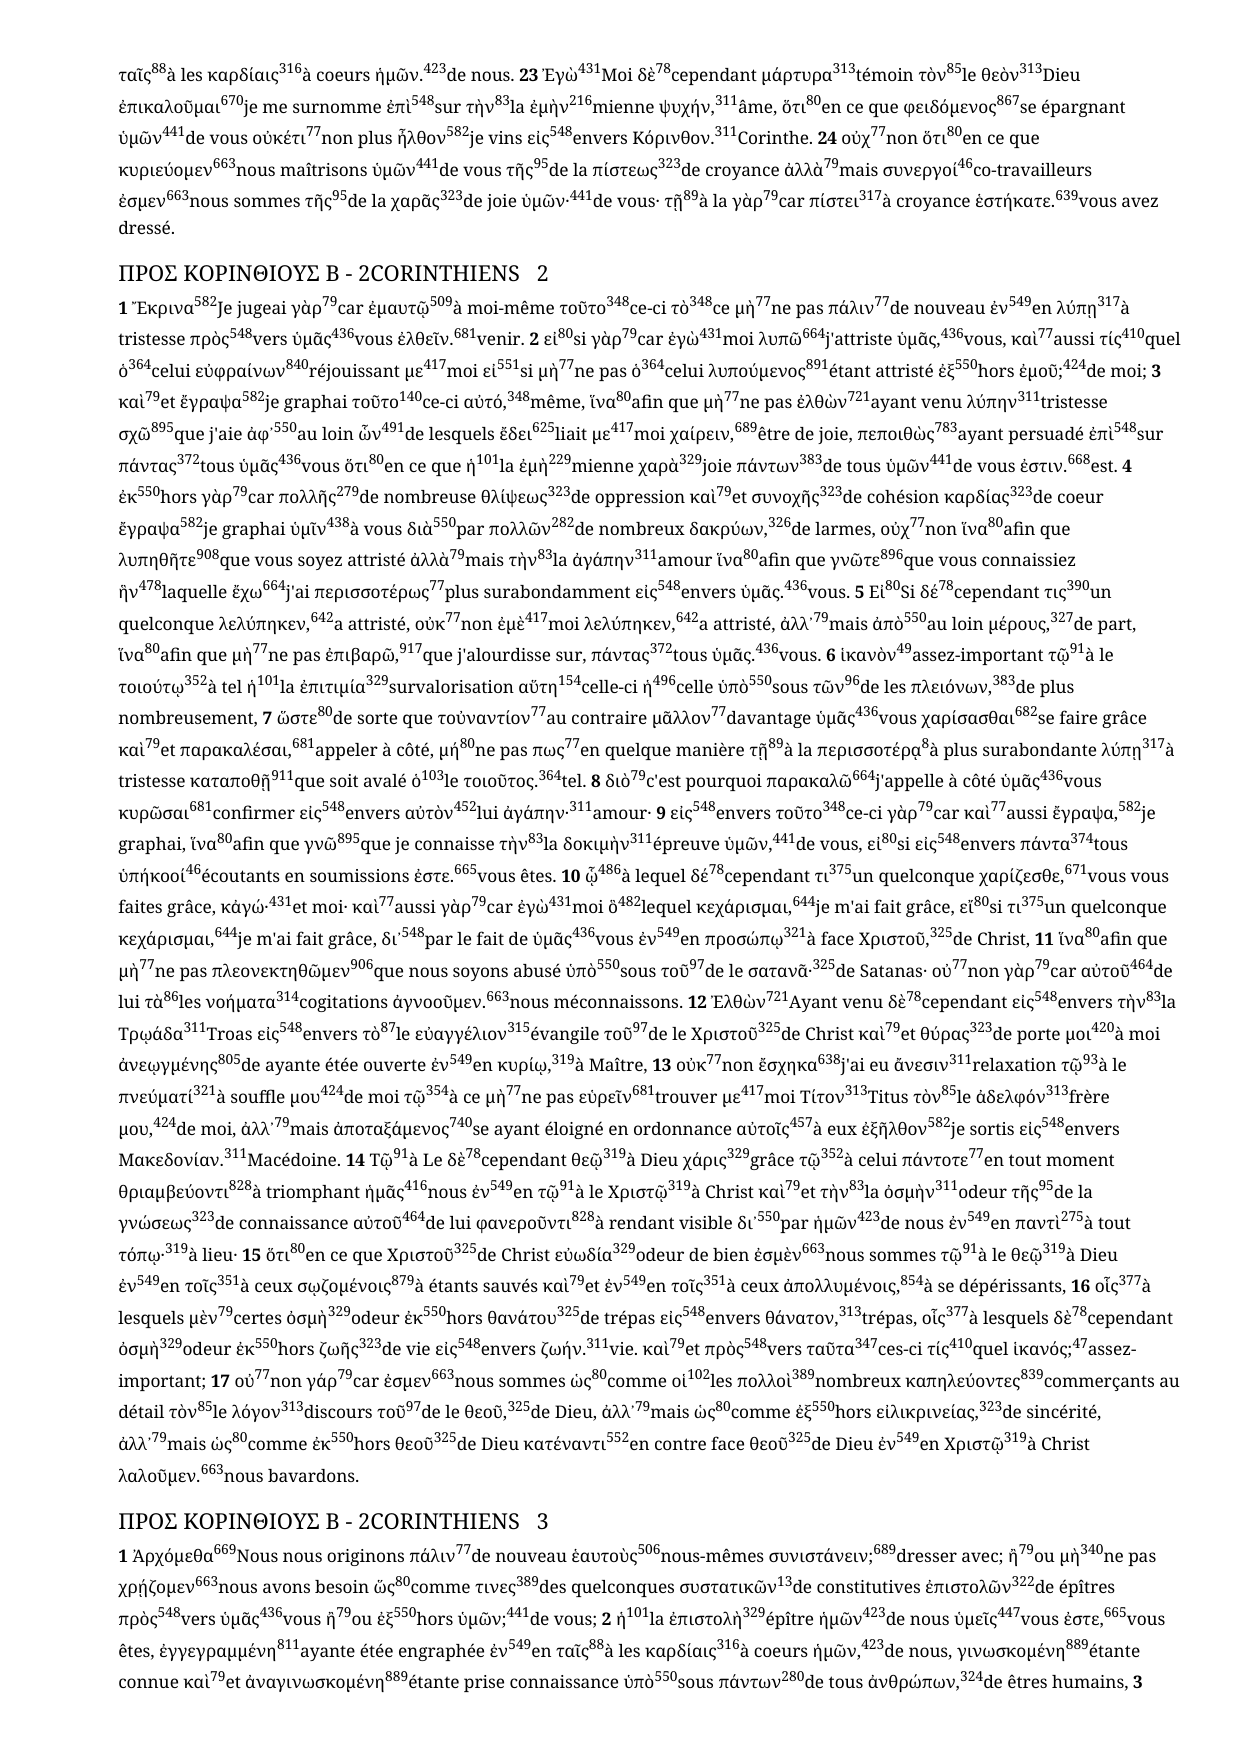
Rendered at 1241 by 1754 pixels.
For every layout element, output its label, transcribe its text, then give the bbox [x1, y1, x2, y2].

text 1 Ἔκρινα582Je jugeai γὰρ79car ἐμαυτῷ509à moi-même τοῦτο348ce-ci τὸ348ce μὴ77ne pas πάλιν77de nouveau ἐν549en λύπῃ317à tristesse πρὸς548vers ὑμᾶς436vous ἐλθεῖν.681venir. 2 εἰ80si γὰρ79car ἐγὼ431moi λυπῶ664j'attriste ὑμᾶς,436vous, καὶ77aussi τίς410quel ὁ364celui εὐφραίνων840réjouissant με417moi εἰ551si μὴ77ne pas ὁ364celui λυπούμενος891étant attristé ἐξ550hors ἐμοῦ;424de moi; 3 καὶ79et ἔγραψα582je graphai τοῦτο140ce-ci αὐτό,348même, ἵνα80afin que μὴ77ne pas ἐλθὼν721ayant venu λύπην311tristesse σχῶ895que j'aie ἀφ᾽550au loin ὧν491de lesquels ἔδει625liait με417moi χαίρειν,689être de joie, πεποιθὼς783ayant persuadé ἐπὶ548sur πάντας372tous ὑμᾶς436vous ὅτι80en ce que ἡ101la ἐμὴ229mienne χαρὰ329joie πάντων383de tous ὑμῶν441de vous ἐστιν.668est. 4 ἐκ550hors γὰρ79car πολλῆς279de nombreuse θλίψεως323de oppression καὶ79et συνοχῆς323de cohésion καρδίας323de coeur ἔγραψα582je graphai ὑμῖν438à vous διὰ550par πολλῶν282de nombreux δακρύων,326de larmes, οὐχ77non ἵνα80afin que λυπηθῆτε908que vous soyez attristé ἀλλὰ79mais τὴν83la ἀγάπην311amour ἵνα80afin que γνῶτε896que vous connaissiez ἣν478laquelle ἔχω664j'ai περισσοτέρως77plus surabondamment εἰς548envers ὑμᾶς.436vous. 5 Εἰ80Si δέ78cependant τις390un quelconque λελύπηκεν,642a attristé, οὐκ77non ἐμὲ417moi λελύπηκεν,642a attristé, ἀλλ᾽79mais ἀπὸ550au loin μέρους,327de part, ἵνα80afin que μὴ77ne pas ἐπιβαρῶ,917que j'alourdisse sur, πάντας372tous ὑμᾶς.436vous. 6 ἱκανὸν49assez-important τῷ91à le τοιούτῳ352à tel ἡ101la ἐπιτιμία329survalorisation αὕτη154celle-ci ἡ496celle ὑπὸ550sous τῶν96de les πλειόνων,383de plus nombreusement, 7 ὥστε80de sorte que τοὐναντίον77au contraire μᾶλλον77davantage ὑμᾶς436vous χαρίσασθαι682se faire grâce καὶ79et παρακαλέσαι,681appeler à côté, μή80ne pas πως77en quelque manière τῇ89à la περισσοτέρᾳ8à plus surabondante λύπῃ317à tristesse καταποθῇ911que soit avalé ὁ103le τοιοῦτος.364tel. 8 διὸ79c'est pourquoi παρακαλῶ664j'appelle à côté ὑμᾶς436vous κυρῶσαι681confirmer εἰς548envers αὐτὸν452lui ἀγάπην·311amour· 9 εἰς548envers τοῦτο348ce-ci γὰρ79car καὶ77aussi ἔγραψα,582je graphai, ἵνα80afin que γνῶ895que je connaisse τὴν83la δοκιμὴν311épreuve ὑμῶν,441de vous, εἰ80si εἰς548envers πάντα374tous ὑπήκοοί46écoutants en soumissions ἐστε.665vous êtes. 10 ᾧ486à lequel δέ78cependant τι375un quelconque χαρίζεσθε,671vous vous faites grâce, κἀγώ·431et moi· καὶ77aussi γὰρ79car ἐγὼ431moi ὃ482lequel κεχάρισμαι,644je m'ai fait grâce, εἴ80si τι375un quelconque κεχάρισμαι,644je m'ai fait grâce, δι᾽548par le fait de ὑμᾶς436vous ἐν549en προσώπῳ321à face Χριστοῦ,325de Christ, 11 ἵνα80afin que μὴ77ne pas πλεονεκτηθῶμεν906que nous soyons abusé ὑπὸ550sous τοῦ97de le σατανᾶ·325de Satanas· οὐ77non γὰρ79car αὐτοῦ464de lui τὰ86les νοήματα314cogitations ἀγνοοῦμεν.663nous méconnaissons. 12 Ἐλθὼν721Ayant venu δὲ78cependant εἰς548envers τὴν83la Τρῳάδα311Troas εἰς548envers τὸ87le εὐαγγέλιον315évangile τοῦ97de le Χριστοῦ325de Christ καὶ79et θύρας323de porte μοι420à moi ἀνεῳγμένης805de ayante étée ouverte ἐν549en κυρίῳ,319à Maître, 13 οὐκ77non ἔσχηκα638j'ai eu ἄνεσιν311relaxation τῷ93à le πνεύματί321à souffle μου424de moi τῷ354à ce μὴ77ne pas εὑρεῖν681trouver με417moi Τίτον313Titus τὸν85le ἀδελφόν313frère μου,424de moi, ἀλλ᾽79mais ἀποταξάμενος740se ayant éloigné en ordonnance αὐτοῖς457à eux ἐξῆλθον582je sortis εἰς548envers Μακεδονίαν.311Macédoine. 14 Τῷ91à Le δὲ78cependant θεῷ319à Dieu χάρις329grâce τῷ352à celui πάντοτε77en tout moment θριαμβεύοντι828à triomphant ἡμᾶς416nous ἐν549en τῷ91à le Χριστῷ319à Christ καὶ79et τὴν83la ὀσμὴν311odeur τῆς95de la γνώσεως323de connaissance αὐτοῦ464de lui φανεροῦντι828à rendant visible δι᾽550par ἡμῶν423de nous ἐν549en παντὶ275à tout τόπῳ·319à lieu· 15 ὅτι80en ce que Χριστοῦ325de Christ εὐωδία329odeur de bien ἐσμὲν663nous sommes τῷ91à le θεῷ319à Dieu ἐν549en τοῖς351à ceux σῳζομένοις879à étants sauvés καὶ79et ἐν549en τοῖς351à ceux ἀπολλυμένοις,854à se dépérissants, 16 οἷς377à lesquels μὲν79certes ὀσμὴ329odeur ἐκ550hors θανάτου325de trépas εἰς548envers θάνατον,313trépas, οἷς377à lesquels δὲ78cependant ὀσμὴ329odeur ἐκ550hors ζωῆς323de vie εἰς548envers ζωήν.311vie. καὶ79et πρὸς548vers ταῦτα347ces-ci τίς410quel ἱκανός;47assez-important; 17 οὐ77non γάρ79car ἐσμεν663nous sommes ὡς80comme οἱ102les πολλοὶ389nombreux καπηλεύοντες839commerçants au détail τὸν85le λόγον313discours τοῦ97de le θεοῦ,325de Dieu, ἀλλ᾽79mais ὡς80comme ἐξ550hors εἰλικρινείας,323de sincérité, ἀλλ᾽79mais ὡς80comme ἐκ550hors θεοῦ325de Dieu κατέναντι552en contre face θεοῦ325de Dieu ἐν549en Χριστῷ319à Christ λαλοῦμεν.663nous bavardons. [118, 292, 1181, 1487]
text 1 Ἀρχόμεθα669Nous nous originons πάλιν77de nouveau ἑαυτοὺς506nous-mêmes συνιστάνειν;689dresser avec; ἢ79ou μὴ340ne pas χρῄζομεν663nous avons besoin ὥς80comme τινες389des quelconques συστατικῶν13de constitutives ἐπιστολῶν322de épîtres πρὸς548vers ὑμᾶς436vous ἢ79ou ἐξ550hors ὑμῶν;441de vous; 2 ἡ101la ἐπιστολὴ329épître ἡμῶν423de nous ὑμεῖς447vous ἐστε,665vous êtes, ἐγγεγραμμένη811ayante étée engraphée ἐν549en ταῖς88à les καρδίαις316à coeurs ἡμῶν,423de nous, γινωσκομένη889étante connue καὶ79et ἀναγινωσκομένη889étante prise connaissance ὑπὸ550sous πάντων280de tous ἀνθρώπων,324de êtres humains, 3 φανερούμενοι890étants rendus visible ὅτι80en ce que ἐστὲ665vous êtes ἐπιστολὴ329épître Χριστοῦ325de Christ διακονηθεῖσα758ayante étée servie ὑφ᾽550sous ἡμῶν,423de nous, ἐγγεγραμμένη811ayante étée engraphée οὐ77non μέλανι61à noir ἀλλὰ79mais πνεύματι321à souffle θεοῦ325de Dieu ζῶντος,834de vivant, οὐκ77non ἐν549en πλαξὶν316à plaques λιθίναις7à pierreuses ἀλλ᾽79mais ἐν549en πλαξὶν316à plaques καρδίαις316à coeurs σαρκίναις.7à charnues. 4 Πεποίθησιν311Confiance δὲ78cependant τοιαύτην344telle ἔχομεν663nous avons διὰ550par τοῦ97de le Χριστοῦ325de Christ πρὸς548vers τὸν85le θεόν.313Dieu. 5 οὐχ77non ὅτι80en ce que ἀφ᾽550au loin ἑαυτῶν510de nous-mêmes ἱκανοί46assez-importants ἐσμεν663nous sommes λογίσασθαί682se calculer τι375un quelconque ὡς80comme ἐξ550hors ἑαυτῶν,510de nous-mêmes, ἀλλ᾽79mais ἡ101la ἱκανότης329importance ἡμῶν423de nous ἐκ550hors τοῦ97de le θεοῦ,325de Dieu, 6 ὃς498lequel καὶ77aussi ἱκάνωσεν586rendit assez-important ἡμᾶς416nous διακόνους312serviteurs καινῆς14de nouvelle διαθήκης,323de disposition, οὐ77non γράμματος327de lettre ἀλλὰ79mais πνεύματος·327de souffle· τὸ105le γὰρ79car γράμμα333lettre ἀποκτέννει,668tue catégoriquement, τὸ105le δὲ78cependant πνεῦμα333souffle ζῳοποιεῖ.668fait être vivant. 7 Εἰ80Si δὲ78cependant ἡ101la διακονία329service τοῦ97de le θανάτου325de trépas ἐν549en γράμμασιν320à lettres ἐντετυπωμένη811ayante étée entaillée λίθοις318à pierres ἐγενήθη600fut devenu ἐν549en δόξῃ,317à gloire, ὥστε80de sorte que μὴ77ne pas δύνασθαι690se pouvoir ἀτενίσαι681regarder fixement τοὺς84les υἱοὺς312fils Ἰσραὴλ325de Israël εἰς548envers τὸ87le πρόσωπον315face Μωϋσέως325de Môusês διὰ548par le fait de τὴν83la δόξαν311gloire τοῦ99de le προσώπου327de face αὐτοῦ464de lui τὴν478celle καταργουμένην,873étante rendue complètement sans travail, 8 πῶς77comment? οὐχὶ77non pas μᾶλλον77davantage ἡ101la διακονία329service τοῦ99de le πνεύματος327de souffle ἔσται612se sera ἐν549en δόξῃ;317à gloire; 9 εἰ80si γὰρ79car τῇ89à la διακονίᾳ317à service τῆς95de la κατακρίσεως323de contre-jugement δόξα,329gloire, πολλῷ380à nombreux μᾶλλον77davantage περισσεύει668surabonde ἡ101la διακονία329service τῆς95de la δικαιοσύνης323de justice δόξῃ.317à gloire. 10 καὶ77aussi γὰρ79car οὐ77non δεδόξασται654a été glorifié τὸ366ce δεδοξασμένον815ayant été glorifié ἐν549en τούτῳ146à ce-ci τῷ93à le μέρει321à part εἵνεκεν552à cause τῆς95de la ὑπερβαλλούσης832de hyperbolisante δόξης.323de gloire. 11 εἰ80si γὰρ79car τὸ366ce καταργούμενον893étant rendu complètement sans travail διὰ550par δόξης,323de gloire, πολλῷ380à nombreux μᾶλλον77davantage τὸ366ce μένον842restant ἐν549en δόξῃ.317à gloire. 12 Ἔχοντες839Ayants οὖν79donc τοιαύτην136telle ἐλπίδα311espérance πολλῇ273à nombreuse παρρησίᾳ317à oralité franche χρώμεθα669nous nous utilisons 13 καὶ79et οὐ77non καθάπερ77tout comme Μωϋσῆς331Môusês ἐτίθει625posait κάλυμμα315voile ἐπὶ548sur τὸ87le πρόσωπον315face αὐτοῦ464de lui πρὸς548vers τὸ348ce μὴ77ne pas ἀτενίσαι681regarder fixement τοὺς84les υἱοὺς312fils Ἰσραὴλ325de Israël εἰς548envers τὸ87le τέλος315achèvement τοῦ360de ce καταργουμένου.887de étant rendu complètement sans travail. 14 ἀλλ᾽79mais ἐπωρώθη600fut rendu calleux τὰ104les νοήματα332cogitations αὐτῶν.463de eux. ἄχρι552jusqu'à l'extrémité γὰρ79car τῆς95de la σήμερον77aujourd'hui ἡμέρας323de journée τὸ105le αὐτὸ158même κάλυμμα333voile ἐπὶ549sur τῇ89à la ἀναγνώσει317à prise de connaissance τῆς95de la παλαιᾶς14de vieille διαθήκης323de disposition μένει,668reste, μὴ77ne pas ἀνακαλυπτόμενον893étant découvert de bas en haut ὅτι80en ce que ἐν549en Χριστῷ319à Christ καταργεῖται·680est rendu complètement sans travail· 15 ἀλλ᾽79mais ἕως551jusqu'à ce que σήμερον77aujourd'hui ἡνίκα80au moment où ἂν340le cas échéant ἀναγινώσκηται932que soit pris connaissance Μωϋσῆς,331Môusês, κάλυμμα333voile ἐπὶ548sur τὴν83la καρδίαν311coeur αὐτῶν463de eux κεῖται·674se couche· 16 ἡνίκα80au moment où δὲ78cependant ἐὰν340si le cas échéant ἐπιστρέψῃ899que tourne sur πρὸς548vers κύριον,313Maître, περιαιρεῖται680est enlevé autour τὸ105le κάλυμμα.333voile. 17 ὁ103le δὲ78cependant κύριος331Maître τὸ105le πνεῦμά333souffle ἐστιν·668est· οὗ77où δὲ78cependant τὸ105le πνεῦμα333souffle κυρίου,325de Maître, ἐλευθερία.329liberté. 18 ἡμεῖς430nous δὲ78cependant πάντες389tous ἀνακεκαλυμμένῳ803à ayant été découvert de bas en haut προσώπῳ321à face τὴν83la δόξαν311gloire κυρίου325de Maître κατοπτριζόμενοι866se miroitants τὴν83la αὐτὴν136même εἰκόνα311icône μεταμορφούμεθα675nous sommes métamorphosés ἀπὸ550au loin δόξης323de gloire εἰς548envers δόξαν311gloire καθάπερ77tout comme ἀπὸ550au loin κυρίου325de Maître πνεύματος.327de souffle. [118, 1540, 1181, 1694]
text ΠΡΟΣ ΚΟΡΙΝΘΙΟΥΣ Β - 2CORINTHIENS 3 [118, 1506, 1181, 1536]
text ΠΡΟΣ ΚΟΡΙΝΘΙΟΥΣ Β - 2CORINTHIENS 2 [118, 258, 1181, 287]
text 1 Παῦλος331Paulus ἀπόστολος331envoyé Χριστοῦ325de Christ Ἰησοῦ325de Iésous διὰ550par θελήματος327de volonté θεοῦ325de Dieu καὶ79et Τιμόθεος331Timotheos ὁ103le ἀδελφὸς331frère τῇ89à la ἐκκλησίᾳ317à église τοῦ97de le θεοῦ325de Dieu τῇ350à celle οὔσῃ826à étante ἐν549en Κορίνθῳ317à Corinthe σὺν549avec τοῖς90à les ἁγίοις58à saints πᾶσιν274à tous τοῖς351à ceux οὖσιν827à étants ἐν549en ὅλῃ273à toute entière τῇ89à la Ἀχαΐᾳ,317à Achaïe, 2 χάρις329grâce ὑμῖν438à vous καὶ79et εἰρήνη329paix ἀπὸ550au loin θεοῦ325de Dieu πατρὸς325de père ἡμῶν423de nous καὶ79et κυρίου325de Maître Ἰησοῦ325de Iésous Χριστοῦ.325de Christ. 3 Εὐλογητὸς47Élogié ὁ103le θεὸς331Dieu καὶ79et πατὴρ331père τοῦ97de le κυρίου325de Maître ἡμῶν423de nous Ἰησοῦ325de Iésous Χριστοῦ,325de Christ, ὁ103le πατὴρ331père τῶν96de les οἰκτιρμῶν324de compassions καὶ79et θεὸς331Dieu πάσης279de toute παρακλήσεως,323de appel à côté, 4 ὁ364celui παρακαλῶν840appelant à côté ἡμᾶς416nous ἐπὶ549sur πάσῃ273à toute τῇ89à la θλίψει317à oppression ἡμῶν423de nous εἰς548envers τὸ348ce δύνασθαι690se pouvoir ἡμᾶς416nous παρακαλεῖν689appeler à côté τοὺς345ceux ἐν549en πάσῃ273à toute θλίψει317à oppression διὰ550par τῆς95de la παρακλήσεως323de appel à côté ἧς490de laquelle παρακαλούμεθα675nous sommes appelés à côté αὐτοὶ512nous-mêmes ὑπὸ550sous τοῦ97de le θεοῦ.325de Dieu. 5 ὅτι80en ce que καθὼς77de haut en bas comme περισσεύει668surabonde τὰ104les παθήματα332passions de souffrances τοῦ97de le Χριστοῦ325de Christ εἰς548envers ἡμᾶς,416nous, οὕτως77ainsi διὰ550par τοῦ97de le Χριστοῦ325de Christ περισσεύει668surabonde καὶ77aussi ἡ101la παράκλησις329appel à côté ἡμῶν.423de nous. 6 εἴτε79soit δὲ78cependant θλιβόμεθα,675nous sommes oppressés, ὑπὲρ550au-dessus τῆς95de la ὑμῶν441de vous παρακλήσεως323de appel à côté καὶ79et σωτηρίας·323de sauvetage· εἴτε79soit παρακαλούμεθα,675nous sommes appelés à côté, ὑπὲρ550au-dessus τῆς95de la ὑμῶν441de vous παρακλήσεως323de appel à côté τῆς356de celle ἐνεργουμένης859de se énergisante ἐν549en ὑπομονῇ317à résistance τῶν98de les αὐτῶν151de mêmes παθημάτων326de passions de souffrances ὧν493de lesquels καὶ77aussi ἡμεῖς430nous πάσχομεν.663nous souffrons. 7 καὶ79et ἡ101la ἐλπὶς329espérance ἡμῶν423de nous βεβαία45ferme ὑπὲρ550au-dessus ὑμῶν441de vous εἰδότες782ayants sus ὅτι80en ce que ὡς80comme κοινωνοί330communiants ἐστε665vous êtes τῶν98de les παθημάτων,326de passions de souffrances, οὕτως77ainsi καὶ77aussi τῆς95de la παρακλήσεως.323de appel à côté. 8 Οὐ77Non γὰρ79car θέλομεν663nous voulons ὑμᾶς436vous ἀγνοεῖν,689méconnaître, ἀδελφοί,336frères, ὑπὲρ550au-dessus τῆς95de la θλίψεως323de oppression ἡμῶν423de nous τῆς356de celle γενομένης732de se ayante devenue ἐν549en τῇ89à la Ἀσίᾳ,317à Asie, ὅτι80en ce que καθ᾽548selon ὑπερβολὴν311hyperbole ὑπὲρ548au-dessus δύναμιν311puissance ἐβαρήθημεν595nous fûmes alourdi ὥστε80de sorte que ἐξαπορηθῆναι683être embarrassé hors ἡμᾶς416nous καὶ77aussi τοῦ360de ce ζῆν·689vivre· 9 ἀλλ᾽79mais αὐτοὶ512nous-mêmes ἐν549en ἑαυτοῖς508à nous-mêmes τὸ87le ἀπόκριμα315loin crime τοῦ97de le θανάτου325de trépas ἐσχήκαμεν,637nous avons eu, ἵνα80afin que μὴ79ne pas πεποιθότες782ayants persuadés ὦμεν916que nous soyons ἐφ᾽549sur ἑαυτοῖς508à nous-mêmes ἀλλ᾽79mais ἐπὶ549sur τῷ91à le θεῷ319à Dieu τῷ352à celui ἐγείροντι828à éveillant τοὺς84les νεκρούς·52morts· 10 ὃς498lequel ἐκ550hors τηλικούτου150de celui-ci aussi grand θανάτου325de trépas ἐρρύσατο592se délivra ἡμᾶς416nous καὶ79et ῥύσεται,612se délivrera, εἰς548envers ὃν480lequel ἠλπίκαμεν637nous avons espéré [ὅτι]80[en ce que] καὶ77aussi ἔτι77encore ῥύσεται,612se délivrera, 11 συνυπουργούντων833de travaillants ensemble au-dessous καὶ77aussi ὑμῶν441de vous ὑπὲρ550au-dessus ἡμῶν423de nous τῇ89à la δεήσει,317à supplication, ἵνα80afin que ἐκ550hors πολλῶν282de nombreux προσώπων326de faces τὸ105le εἰς548envers ἡμᾶς416nous χάρισμα333don de grâce διὰ550par πολλῶν383de nombreux εὐχαριστηθῇ911que soit rendu grâce ὑπὲρ550au-dessus ἡμῶν.423de nous. 12 Ἡ101La γὰρ79car καύχησις329vanterie ἡμῶν423de nous αὕτη362celle-ci ἐστίν,668est, τὸ105le μαρτύριον333témoignage τῆς95de la συνειδήσεως323de conscience ἡμῶν,423de nous, ὅτι80en ce que ἐν549en ἁγιότητι317à sainteté καὶ79et εἰλικρινείᾳ317à sincérité τοῦ97de le θεοῦ,325de Dieu, [καὶ]79[et] οὐκ77non ἐν549en σοφίᾳ317à sagesse σαρκικῇ8à charnelle ἀλλ᾽79mais ἐν549en χάριτι317à grâce θεοῦ,325de Dieu, ἀνεστράφημεν595nous fûmes tourné de bas en haut ἐν549en τῷ91à le κόσμῳ,319à monde, περισσοτέρως77plus surabondamment δὲ78cependant πρὸς548vers ὑμᾶς.436vous. 13 οὐ77non γὰρ79car ἄλλα374autres γράφομεν663nous graphons ὑμῖν438à vous ἀλλ᾽79mais ἢ79ou ἃ481lesquels ἀναγινώσκετε665vous prenez connaissance ἢ79ou καὶ77aussi ἐπιγινώσκετε·665vous reconnaissez· ἐλπίζω664j'espère δὲ78cependant ὅτι80en ce que ἕως552jusqu'à ce que τέλους327de achèvement ἐπιγνώσεσθε,609vous vous reconnaîtrez, 14 καθὼς77de haut en bas comme καὶ77aussi ἐπέγνωτε583vous reconnûtes ἡμᾶς416nous ἀπὸ550au loin μέρους,327de part, ὅτι80en ce que καύχημα333vantardise ὑμῶν441de vous ἐσμεν663nous sommes καθάπερ77tout comme καὶ77aussi ὑμεῖς447vous ἡμῶν423de nous ἐν549en τῇ89à la ἡμέρᾳ317à journée τοῦ97de le κυρίου325de Maître [ἡμῶν]423[de nous] Ἰησοῦ.325de Iésous. 15 Καὶ79Et ταύτῃ142à celle-ci τῇ89à la πεποιθήσει317à confiance ἐβουλόμην627je m'avais dessein πρότερον77auparavant πρὸς548vers ὑμᾶς436vous ἐλθεῖν,681venir, ἵνα80afin que δευτέραν201deuxième χάριν311grâce σχῆτε,896que vous ayez, 16 καὶ79et δι᾽550par ὑμῶν441de vous διελθεῖν681passer à travers εἰς548envers Μακεδονίαν311Macédoine καὶ79et πάλιν77de nouveau ἀπὸ550au loin Μακεδονίας323de Macédoine ἐλθεῖν681venir πρὸς548vers ὑμᾶς436vous καὶ79et ὑφ᾽550sous ὑμῶν441de vous προπεμφθῆναι683être mandé en avant εἰς548envers τὴν83la Ἰουδαίαν.311Ioudaia. 17 τοῦτο348ce-ci οὖν79donc βουλόμενος867se ayant dessein μήτι340ne serait-ce que ἄρα77par conséquent τῇ89à la ἐλαφρίᾳ317à légèreté ἐχρησάμην;588je m'utilisai; ἢ79ou ἃ481lesquels βουλεύομαι670je me délibère κατὰ548selon σάρκα311chair βουλεύομαι,670je me délibère, ἵνα80afin que ᾖ921que soit παρ᾽549à côté ἐμοὶ420à moi τὸ366ce ναὶ333oui ναὶ333oui καὶ79et τὸ366ce οὒ340non οὔ;340non; 18 πιστὸς47croyable δὲ78cependant ὁ103le θεὸς331Dieu ὅτι80en ce que ὁ103le λόγος331discours ἡμῶν423de nous ὁ364celui πρὸς548vers ὑμᾶς436vous οὐκ77non ἔστιν668est ναὶ333oui καὶ79et οὔ.340non. 19 ὁ103le τοῦ97de le θεοῦ325de Dieu γὰρ79car υἱὸς331fils Ἰησοῦς331Iésous Χριστὸς331Christ ὁ498celui ἐν549en ὑμῖν438à vous δι᾽550par ἡμῶν423de nous κηρυχθείς,760ayant été annoncé, δι᾽550par ἐμοῦ424de moi καὶ79et Σιλουανοῦ325de Silouane καὶ79et Τιμοθέου,325de Timotheos, οὐκ77non ἐγένετο592se devint ναὶ333oui καὶ79et οὒ340non ἀλλὰ79mais ναὶ333oui ἐν549en αὐτῷ458à lui γέγονεν.642a devenu. 20 ὅσαι301autant lesquelles γὰρ79car ἐπαγγελίαι328promesses θεοῦ,325de Dieu, ἐν549en αὐτῷ458à lui τὸ105le ναί·333oui· διὸ79c'est pourquoi καὶ77aussi δι᾽550par αὐτοῦ464de lui τὸ105le ἀμὴν304amen τῷ91à le θεῷ319à Dieu πρὸς548vers δόξαν311gloire δι᾽550par ἡμῶν.423de nous. 21 ὁ364celui δὲ78cependant βεβαιῶν840affermissant ἡμᾶς416nous σὺν549avec ὑμῖν438à vous εἰς548envers Χριστὸν313Christ καὶ79et χρίσας721ayant oint ἡμᾶς416nous θεός,331Dieu, 22 ὁ498celui καὶ77aussi σφραγισάμενος740se ayant scellé ἡμᾶς416nous καὶ79et δοὺς721ayant donné τὸν85le ἀρραβῶνα313arrhe τοῦ99de le πνεύματος327de souffle ἐν549en ταῖς88à les καρδίαις316à coeurs ἡμῶν.423de nous. 23 Ἐγὼ431Moi δὲ78cependant μάρτυρα313témoin τὸν85le θεὸν313Dieu ἐπικαλοῦμαι670je me surnomme ἐπὶ548sur τὴν83la ἐμὴν216mienne ψυχήν,311âme, ὅτι80en ce que φειδόμενος867se épargnant ὑμῶν441de vous οὐκέτι77non plus ἦλθον582je vins εἰς548envers Κόρινθον.311Corinthe. 24 οὐχ77non ὅτι80en ce que κυριεύομεν663nous maîtrisons ὑμῶν441de vous τῆς95de la πίστεως323de croyance ἀλλὰ79mais συνεργοί46co-travailleurs ἐσμεν663nous sommes τῆς95de la χαρᾶς323de joie ὑμῶν·441de vous· τῇ89à la γὰρ79car πίστει317à croyance ἑστήκατε.639vous avez dressé. [118, 59, 1181, 240]
